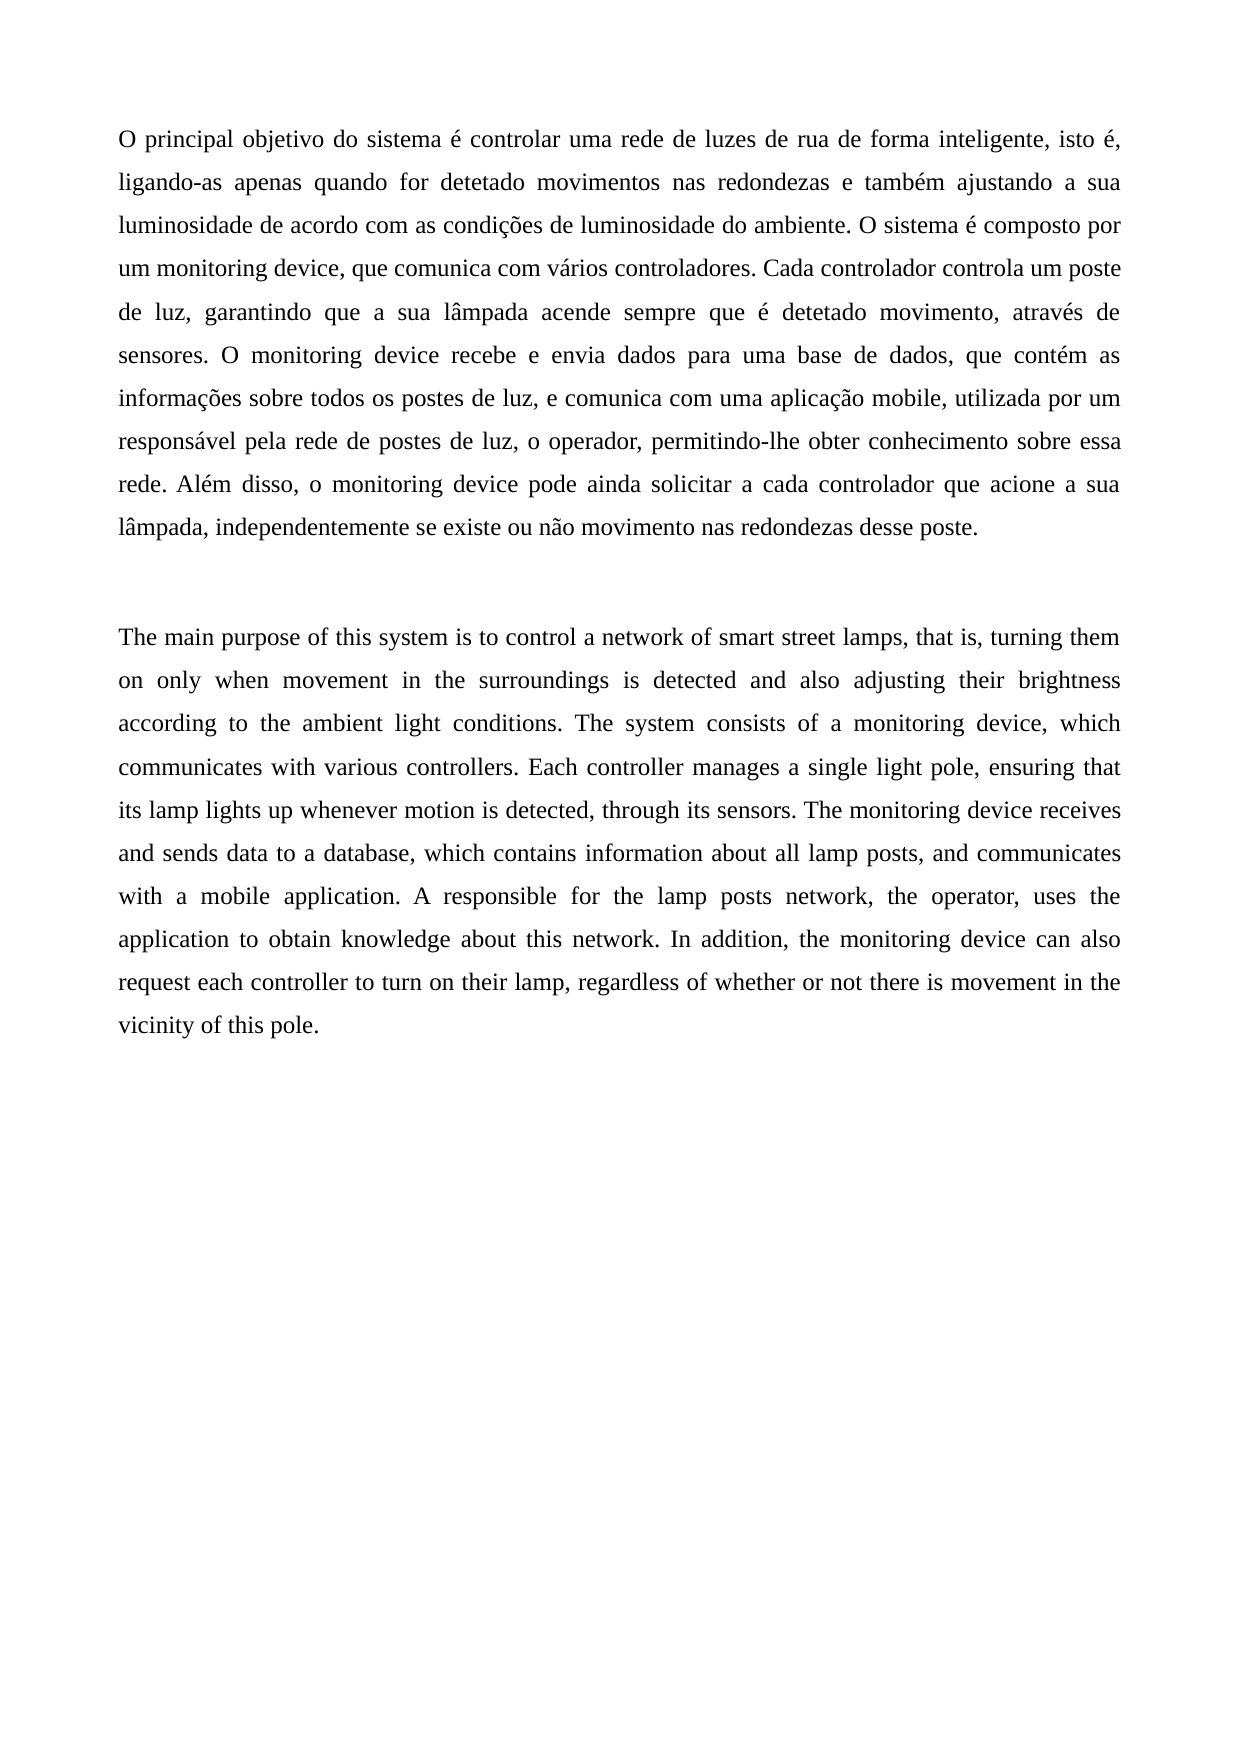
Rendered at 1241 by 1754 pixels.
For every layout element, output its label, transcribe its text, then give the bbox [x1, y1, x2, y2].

text O principal objetivo do sistema é controlar uma rede de luzes de rua de forma inteligente, isto é, ligando-as apenas quando for detetado movimentos nas redondezas e também ajustando a sua luminosidade de acordo com as condições de luminosidade do ambiente. O sistema é composto por um monitoring device, que comunica com vários controladores. Cada controlador controla um poste de luz, garantindo que a sua lâmpada acende sempre que é detetado movimento, através de sensores. O monitoring device recebe e envia dados para uma base de dados, que contém as informações sobre todos os postes de luz, e comunica com uma aplicação mobile, utilizada por um responsável pela rede de postes de luz, o operador, permitindo-lhe obter conhecimento sobre essa rede. Além disso, o monitoring device pode ainda solicitar a cada controlador que acione a sua lâmpada, independentemente se existe ou não movimento nas redondezas desse poste. [118, 124, 1122, 541]
text The main purpose of this system is to control a network of smart street lamps, that is, turning them on only when movement in the surroundings is detected and also adjusting their brightness according to the ambient light conditions. The system consists of a monitoring device, which communicates with various controllers. Each controller manages a single light pole, ensuring that its lamp lights up whenever motion is detected, through its sensors. The monitoring device receives and sends data to a database, which contains information about all lamp posts, and communicates with a mobile application. A responsible for the lamp posts network, the operator, uses the application to obtain knowledge about this network. In addition, the monitoring device can also request each controller to turn on their lamp, regardless of whether or not there is movement in the vicinity of this pole. [118, 622, 1122, 1039]
